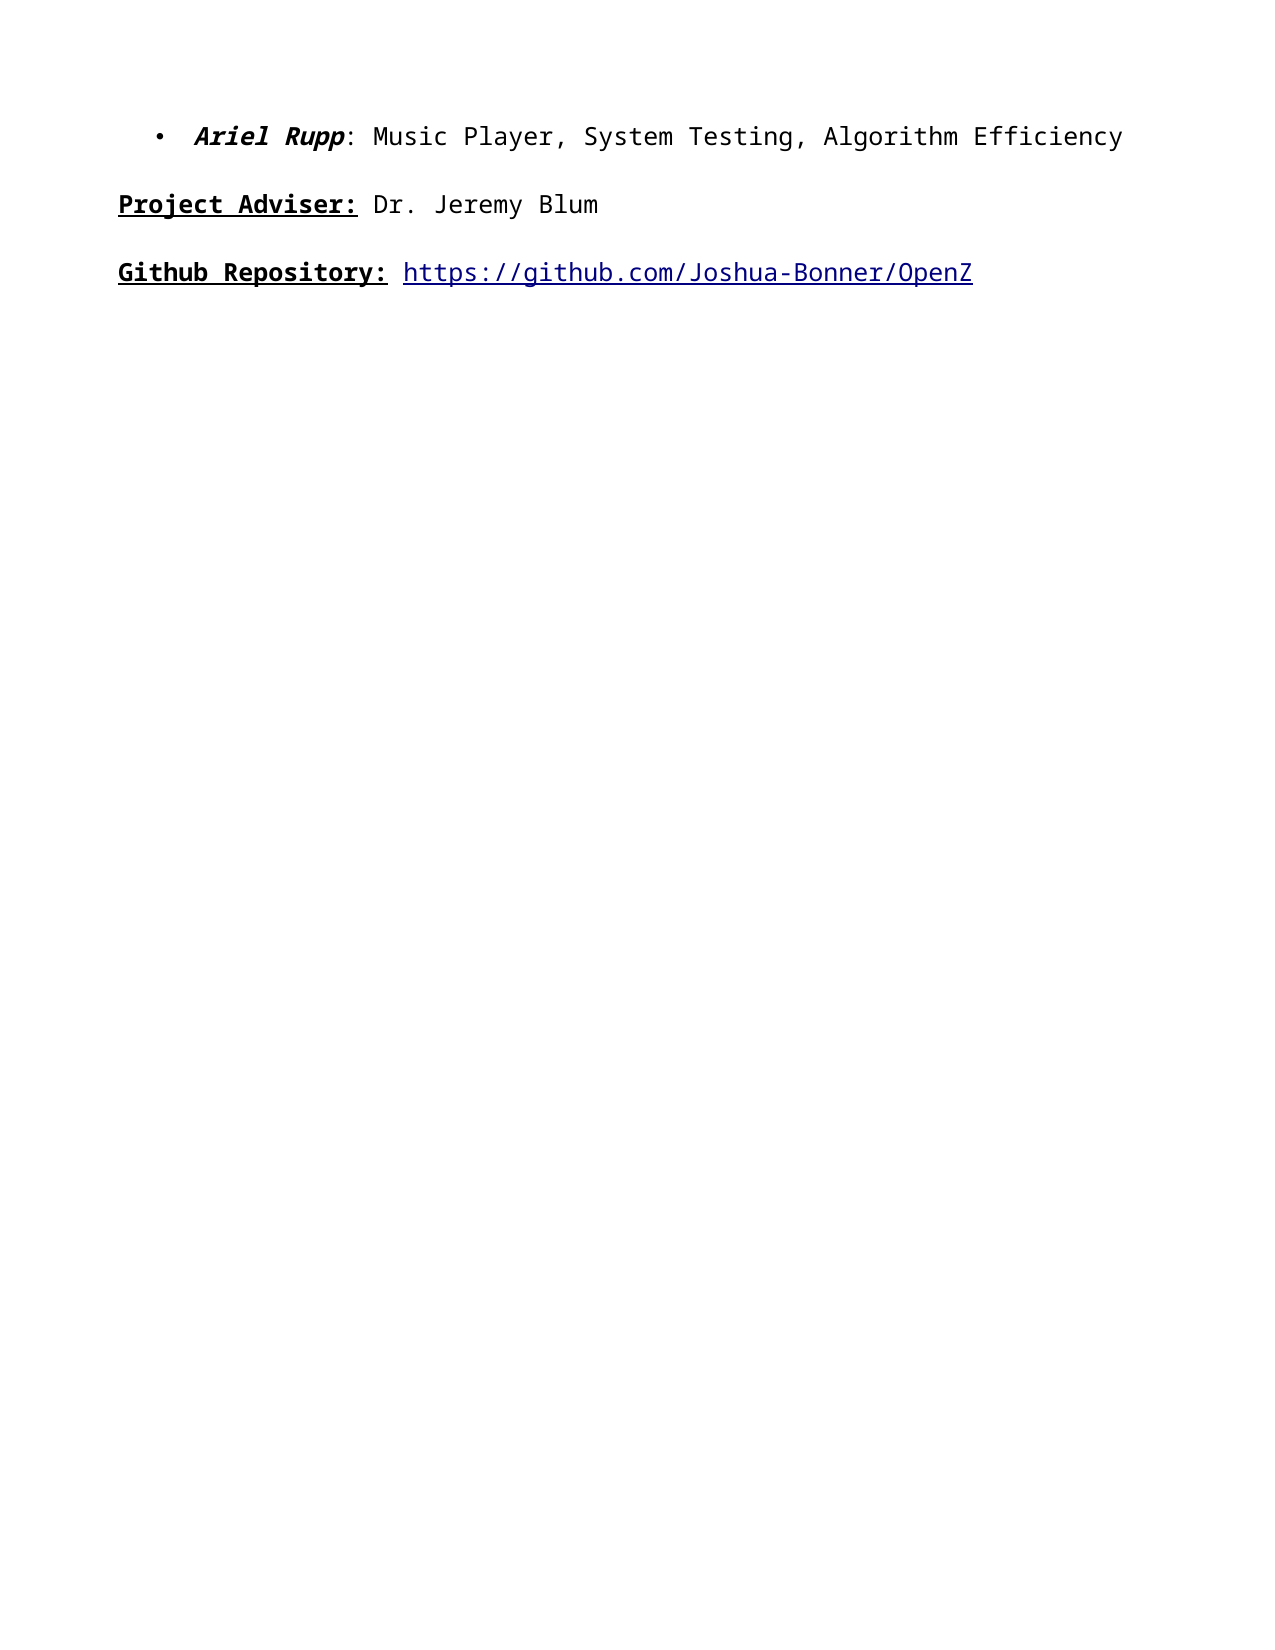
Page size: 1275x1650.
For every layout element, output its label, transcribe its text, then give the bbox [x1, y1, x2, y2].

text Project Adviser: Dr. Jeremy Blum [118, 186, 1157, 220]
list Ariel Rupp: Music Player, System Testing, Algorithm Efficiency [156, 118, 1157, 152]
text Github Repository: https://github.com/Joshua-Bonner/OpenZ [118, 254, 1157, 288]
